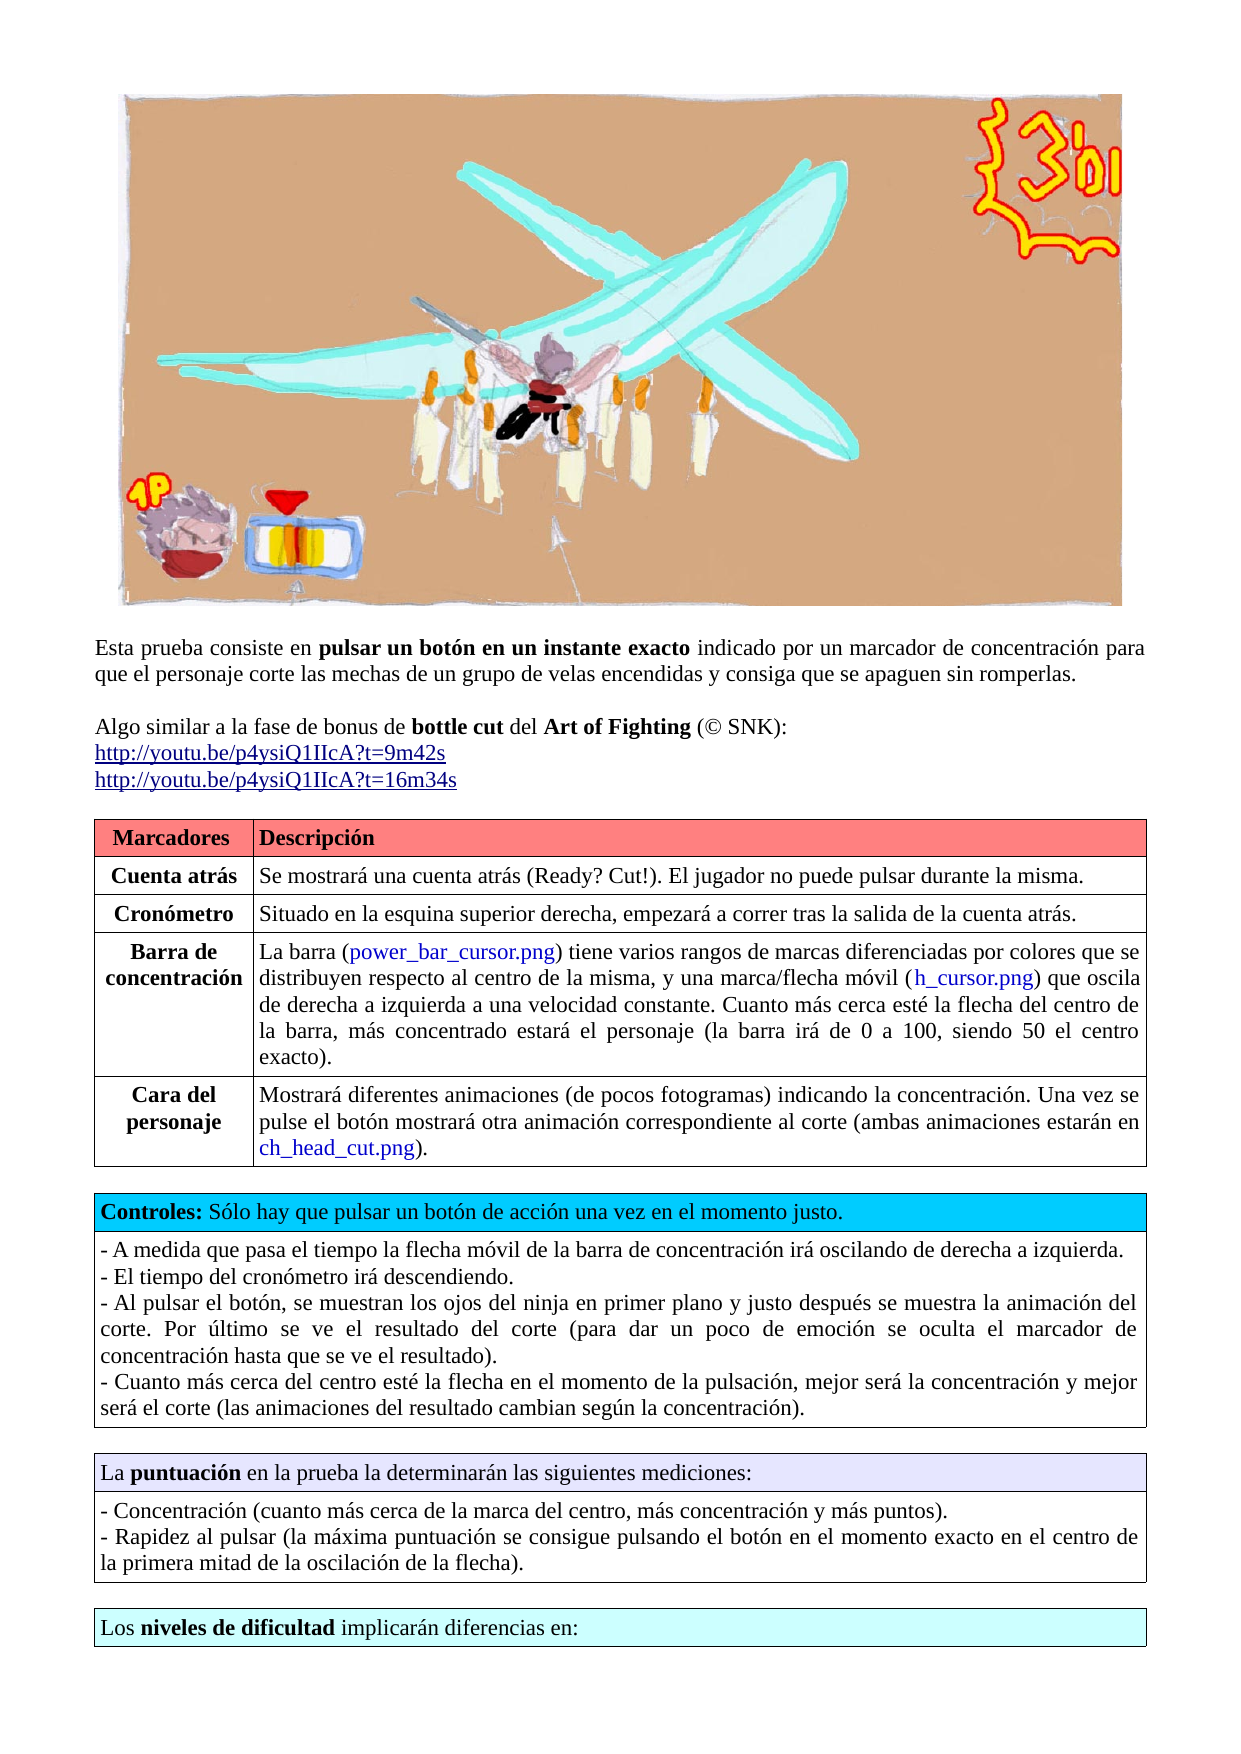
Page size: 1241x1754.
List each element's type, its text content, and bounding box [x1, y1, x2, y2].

picture [118, 94, 1123, 606]
text http://youtu.be/p4ysiQ1IIcA?t=16m34s [94, 766, 1146, 792]
text Algo similar a la fase de bonus de bottle cut del Art of Fighting (© SNK): [94, 713, 1146, 739]
table_cell Situado en la esquina superior derecha, empezará a correr tras la salida de la cuenta atrás. [254, 895, 1146, 932]
text Esta prueba consiste en pulsar un botón en un instante exacto indicado por un marcador de concentración para que el personaje corte las mechas de un grupo de velas encendidas y consiga que se apaguen sin romperlas. [94, 634, 1146, 687]
table_cell La barra (power_bar_cursor.png) tiene varios rangos de marcas diferenciadas por colores que se distribuyen respecto al centro de la misma, y una marca/flecha móvil (h_cursor.png) que oscila de derecha a izquierda a una velocidad constante. Cuanto más cerca esté la flecha del centro de la barra, más concentrado estará el personaje (la barra irá de 0 a 100, siendo 50 el centro exacto). [254, 933, 1146, 1076]
text http://youtu.be/p4ysiQ1IIcA?t=9m42s [94, 739, 1146, 766]
table_header Los niveles de dificultad implicarán diferencias en: [95, 1609, 1146, 1646]
table_cell - Concentración (cuanto más cerca de la marca del centro, más concentración y más puntos). - Rapidez al pulsar (la máxima puntuación se consigue pulsando el botón en el momento exacto en el centro de la primera mitad de la oscilación de la flecha). [95, 1492, 1146, 1582]
table_cell Barra de concentración [95, 933, 253, 1076]
table_cell Mostrará diferentes animaciones (de pocos fotogramas) indicando la concentración. Una vez se pulse el botón mostrará otra animación correspondiente al corte (ambas animaciones estarán en ch_head_cut.png). [254, 1077, 1146, 1166]
table_header Controles: Sólo hay que pulsar un botón de acción una vez en el momento justo. [95, 1194, 1146, 1231]
table_cell Cuenta atrás [95, 857, 253, 894]
table_cell - A medida que pasa el tiempo la flecha móvil de la barra de concentración irá oscilando de derecha a izquierda. - El tiempo del cronómetro irá descendiendo. - Al pulsar el botón, se muestran los ojos del ninja en primer plano y justo después se muestra la animación del corte. Por último se ve el resultado del corte (para dar un poco de emoción se oculta el marcador de concentración hasta que se ve el resultado). - Cuanto más cerca del centro esté la flecha en el momento de la pulsación, mejor será la concentración y mejor será el corte (las animaciones del resultado cambian según la concentración). [95, 1232, 1146, 1427]
table_cell Cronómetro [95, 895, 253, 932]
table_header Marcadores [95, 820, 253, 856]
table_cell Se mostrará una cuenta atrás (Ready? Cut!). El jugador no puede pulsar durante la misma. [254, 857, 1146, 894]
table_header La puntuación en la prueba la determinarán las siguientes mediciones: [95, 1454, 1146, 1491]
table_header Descripción [254, 820, 1146, 856]
table_cell Cara del personaje [95, 1077, 253, 1166]
